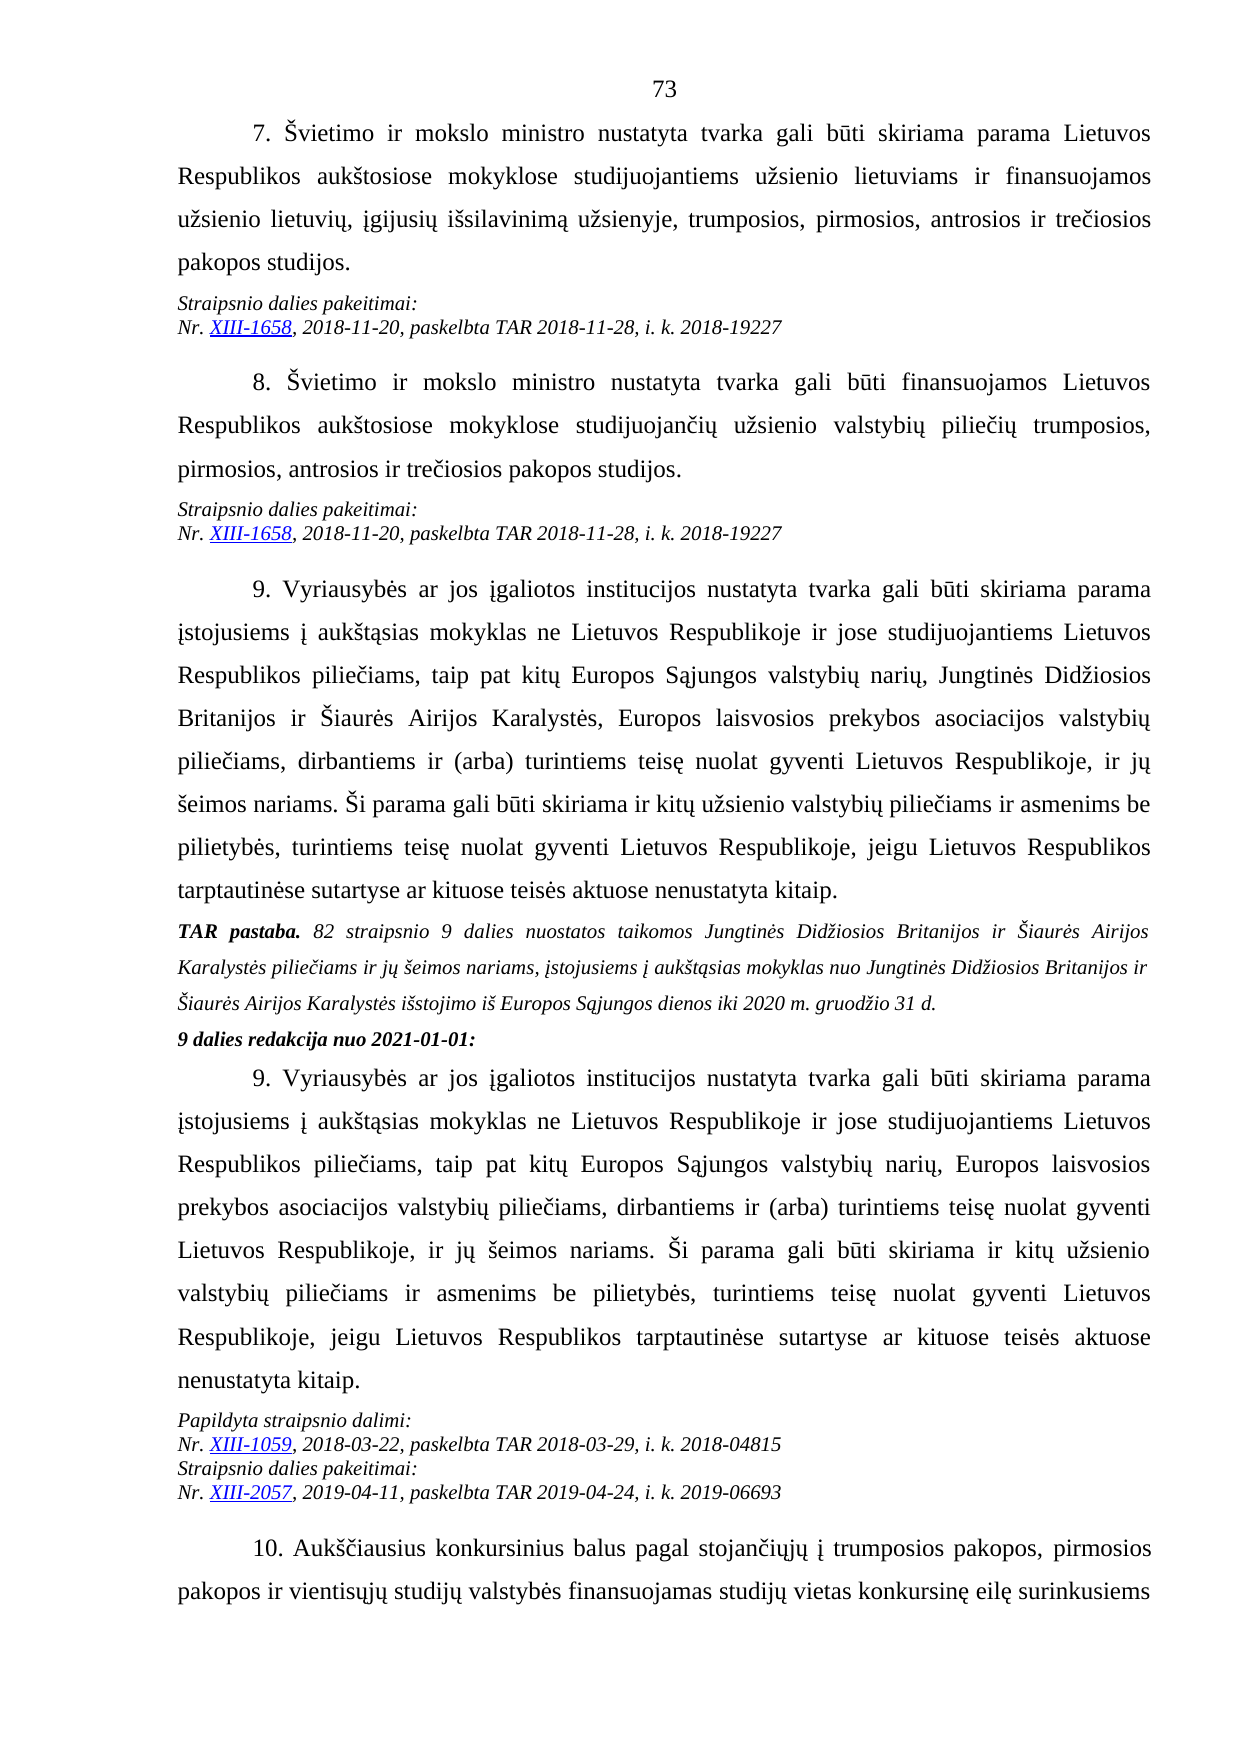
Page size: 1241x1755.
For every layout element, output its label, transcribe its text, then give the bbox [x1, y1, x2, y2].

text Straipsnio dalies pakeitimai: [177, 291, 1152, 315]
text 9. Vyriausybės ar jos įgaliotos institucijos nustatyta tvarka gali būti skiriama parama įstojusiems į aukštąsias mokyklas ne Lietuvos Respublikoje ir jose studijuojantiems Lietuvos Respublikos piliečiams, taip pat kitų Europos Sąjungos valstybių narių, Europos laisvosios prekybos asociacijos valstybių piliečiams, dirbantiems ir (arba) turintiems teisę nuolat gyventi Lietuvos Respublikoje, ir jų šeimos nariams. Ši parama gali būti skiriama ir kitų užsienio valstybių piliečiams ir asmenims be pilietybės, turintiems teisę nuolat gyventi Lietuvos Respublikoje, jeigu Lietuvos Respublikos tarptautinėse sutartyse ar kituose teisės aktuose nenustatyta kitaip. [177, 1063, 1152, 1393]
text Nr. XIII-1658, 2018-11-20, paskelbta TAR 2018-11-28, i. k. 2018-19227 [177, 521, 1152, 545]
text 9. Vyriausybės ar jos įgaliotos institucijos nustatyta tvarka gali būti skiriama parama įstojusiems į aukštąsias mokyklas ne Lietuvos Respublikoje ir jose studijuojantiems Lietuvos Respublikos piliečiams, taip pat kitų Europos Sąjungos valstybių narių, Jungtinės Didžiosios Britanijos ir Šiaurės Airijos Karalystės, Europos laisvosios prekybos asociacijos valstybių piliečiams, dirbantiems ir (arba) turintiems teisę nuolat gyventi Lietuvos Respublikoje, ir jų šeimos nariams. Ši parama gali būti skiriama ir kitų užsienio valstybių piliečiams ir asmenims be pilietybės, turintiems teisę nuolat gyventi Lietuvos Respublikoje, jeigu Lietuvos Respublikos tarptautinėse sutartyse ar kituose teisės aktuose nenustatyta kitaip. [177, 574, 1152, 904]
text 10. Aukščiausius konkursinius balus pagal stojančiųjų į trumposios pakopos, pirmosios pakopos ir vientisųjų studijų valstybės finansuojamas studijų vietas konkursinę eilę surinkusiems [177, 1533, 1152, 1605]
text Straipsnio dalies pakeitimai: [177, 1456, 1152, 1480]
text Straipsnio dalies pakeitimai: [177, 497, 1152, 521]
text TAR pastaba. 82 straipsnio 9 dalies nuostatos taikomos Jungtinės Didžiosios Britanijos ir Šiaurės Airijos Karalystės piliečiams ir jų šeimos nariams, įstojusiems į aukštąsias mokyklas nuo Jungtinės Didžiosios Britanijos ir Šiaurės Airijos Karalystės išstojimo iš Europos Sąjungos dienos iki 2020 m. gruodžio 31 d. [177, 919, 1152, 1015]
text 7. Švietimo ir mokslo ministro nustatyta tvarka gali būti skiriama parama Lietuvos Respublikos aukštosiose mokyklose studijuojantiems užsienio lietuviams ir finansuojamos užsienio lietuvių, įgijusių išsilavinimą užsienyje, trumposios, pirmosios, antrosios ir trečiosios pakopos studijos. [177, 118, 1152, 276]
text Nr. XIII-1059, 2018-03-22, paskelbta TAR 2018-03-29, i. k. 2018-04815 [177, 1432, 1152, 1456]
text Nr. XIII-2057, 2019-04-11, paskelbta TAR 2019-04-24, i. k. 2019-06693 [177, 1480, 1152, 1504]
text 8. Švietimo ir mokslo ministro nustatyta tvarka gali būti finansuojamos Lietuvos Respublikos aukštosiose mokyklose studijuojančių užsienio valstybių piliečių trumposios, pirmosios, antrosios ir trečiosios pakopos studijos. [177, 367, 1152, 482]
text Nr. XIII-1658, 2018-11-20, paskelbta TAR 2018-11-28, i. k. 2018-19227 [177, 315, 1152, 339]
text Papildyta straipsnio dalimi: [177, 1408, 1152, 1432]
text 9 dalies redakcija nuo 2021-01-01: [177, 1027, 1152, 1051]
